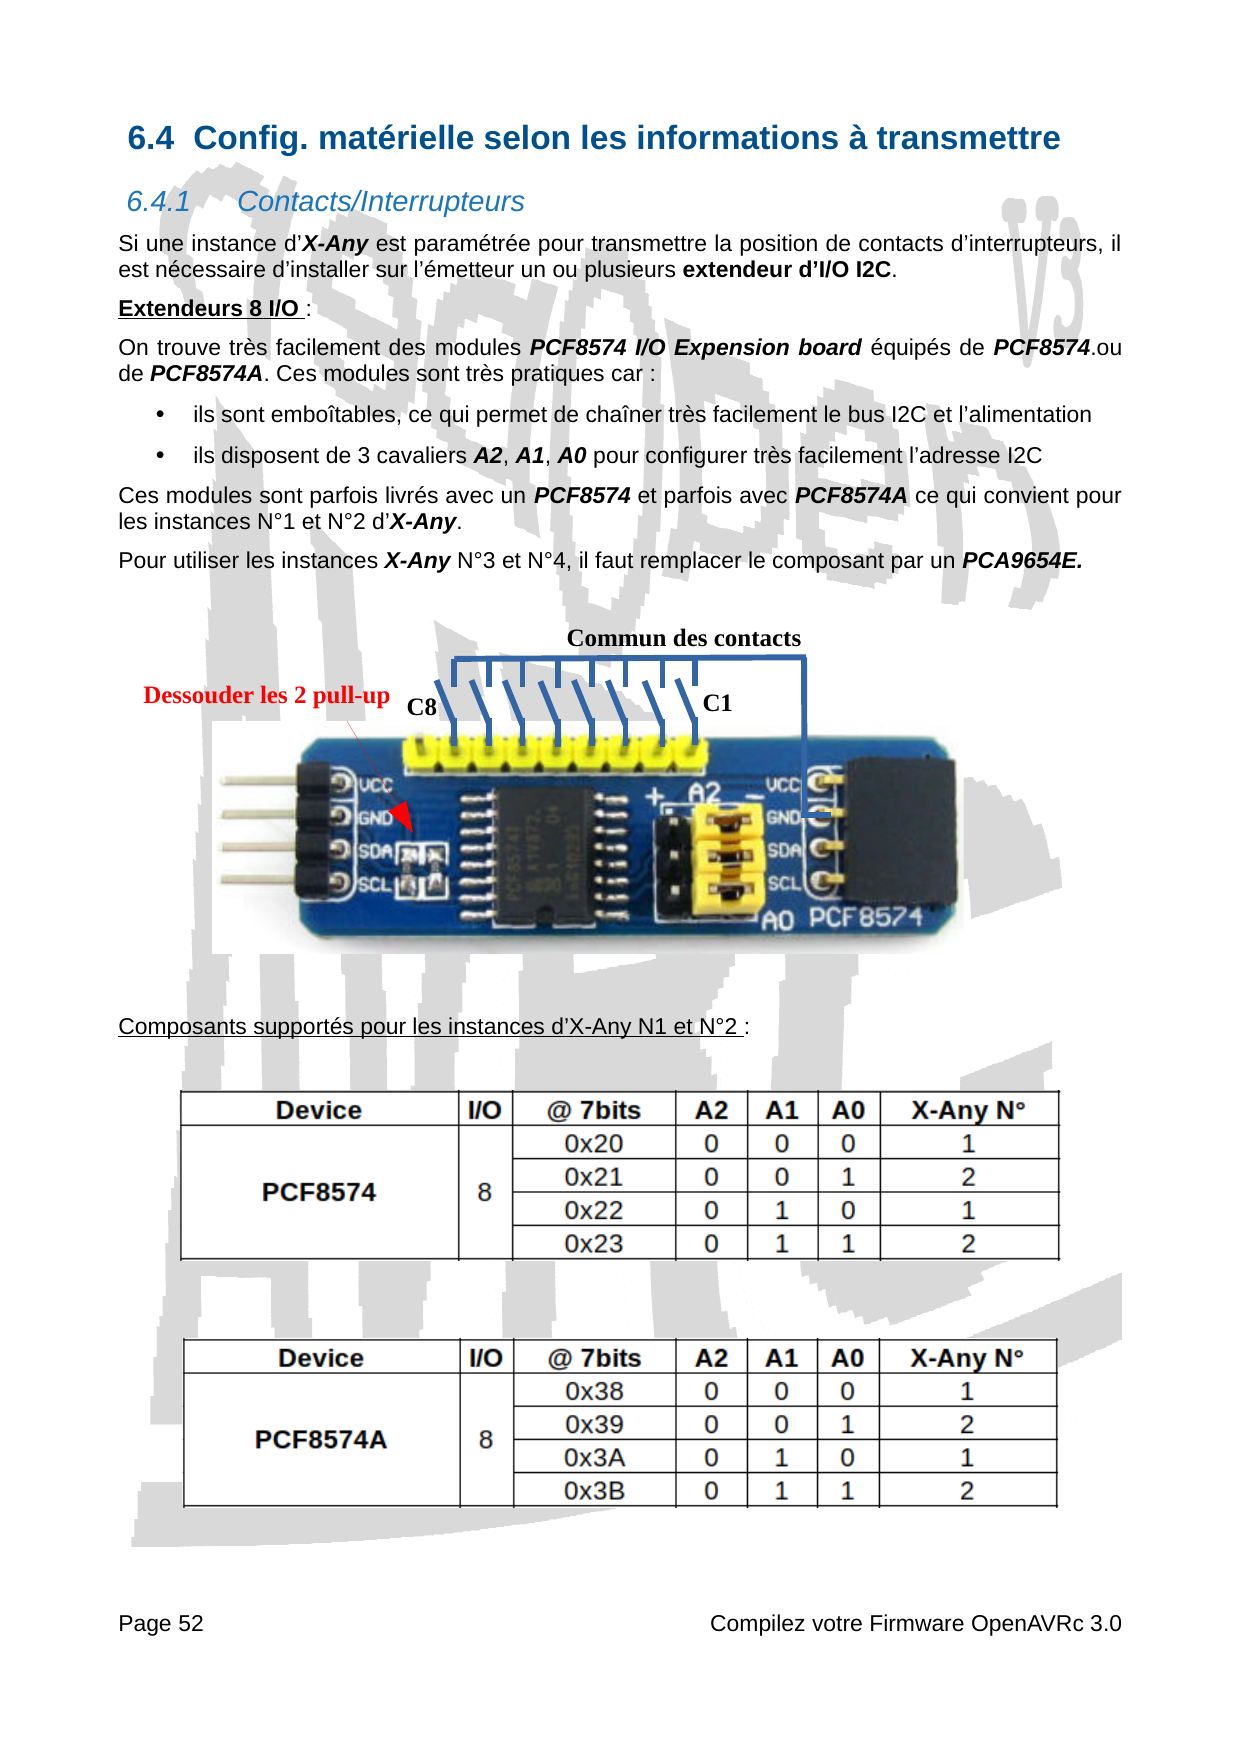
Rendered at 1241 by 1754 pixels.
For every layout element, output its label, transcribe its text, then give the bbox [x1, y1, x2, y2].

text Ces modules sont parfois livrés avec un PCF8574 et parfois avec PCF8574A ce qui convient pour les instances N°1 et N°2 d’X-Any. [118, 482, 1122, 534]
text Pour utiliser les instances X-Any N°3 et N°4, il faut remplacer le composant par un PCA9654E. [118, 547, 1122, 573]
list ils disposent de 3 cavaliers A2, A1, A0 pour configurer très facilement l’adresse I2C [156, 440, 1122, 469]
subtitle Contacts/Interrupteurs [118, 184, 1122, 217]
text Composants supportés pour les instances d’X-Any N1 et N°2 : [118, 1013, 1122, 1039]
subtitle Config. matérielle selon les informations à transmettre [118, 118, 1122, 157]
text On trouve très facilement des modules PCF8574 I/O Expension board équipés de PCF8574.ou de PCF8574A. Ces modules sont très pratiques car : [118, 334, 1122, 387]
picture [180, 1090, 1061, 1261]
text Extendeurs 8 I/O : [118, 295, 1122, 321]
picture [212, 721, 964, 954]
list ils sont emboîtables, ce qui permet de chaîner très facilement le bus I2C et l’alimentation [156, 399, 1122, 428]
picture [182, 1338, 1059, 1508]
text Si une instance d’X-Any est paramétrée pour transmettre la position de contacts d’interrupteurs, il est nécessaire d’installer sur l’émetteur un ou plusieurs extendeur d’I/O I2C. [118, 230, 1122, 283]
